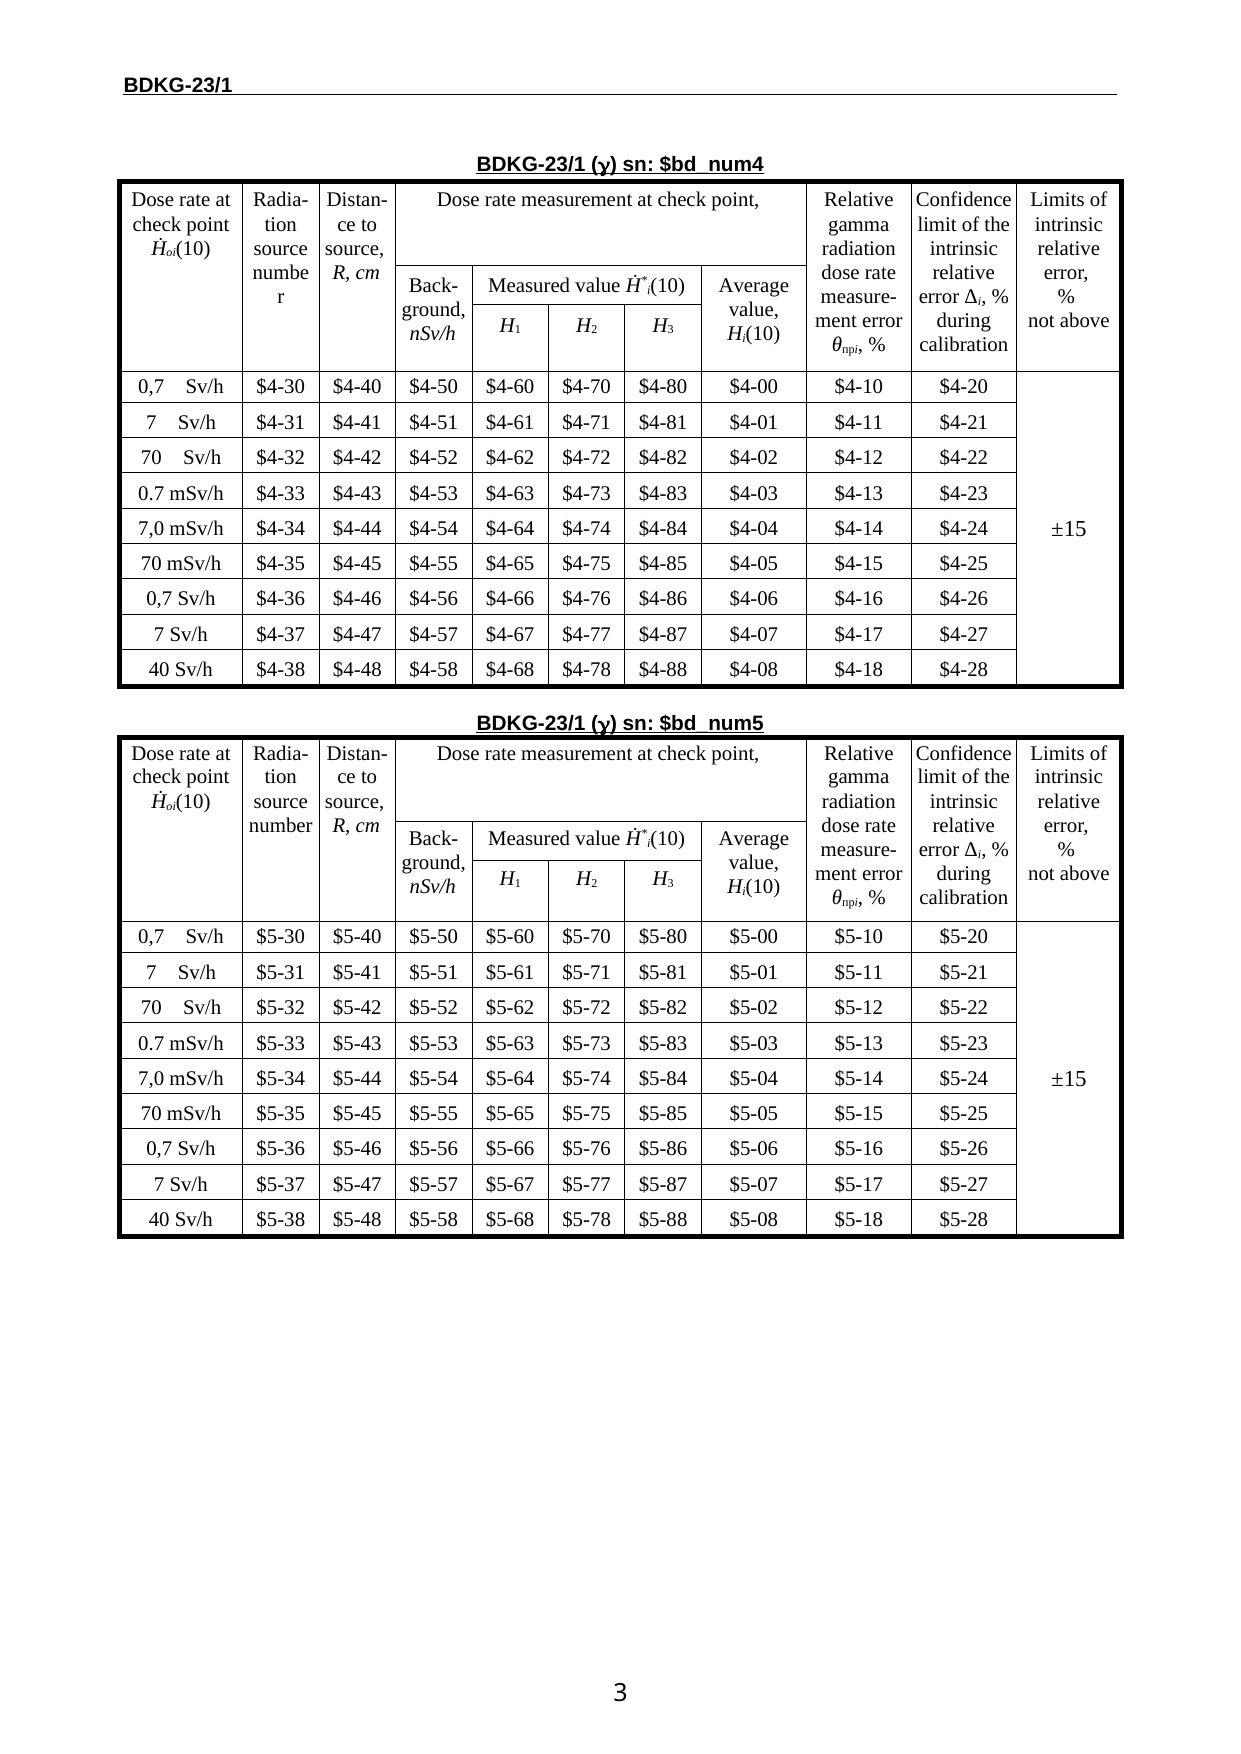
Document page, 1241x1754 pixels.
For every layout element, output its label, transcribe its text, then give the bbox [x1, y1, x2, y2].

table_cell $5-60 [473, 922, 548, 952]
table_cell $5-82 [625, 988, 701, 1022]
table_cell $5-73 [549, 1023, 624, 1057]
table_cell $5-37 [243, 1165, 319, 1199]
table_cell $5-75 [549, 1094, 624, 1128]
table_cell $4-47 [320, 615, 395, 649]
table_cell $5-14 [807, 1059, 911, 1093]
table_cell $4-16 [807, 579, 911, 613]
table_cell $4-48 [320, 650, 395, 684]
table_cell $5-04 [702, 1059, 806, 1093]
table_cell $5-22 [912, 988, 1016, 1022]
table_cell $4-81 [625, 403, 701, 437]
table_cell $4-55 [396, 544, 472, 578]
table_cell $4-31 [243, 403, 319, 437]
table_cell $5-02 [702, 988, 806, 1022]
table_cell $4-68 [473, 650, 548, 684]
table_cell $5-18 [807, 1200, 911, 1234]
table_cell $5-05 [702, 1094, 806, 1128]
table_cell $4-28 [912, 650, 1016, 684]
table_cell Relative gamma radiation dose rate measure-ment error θпрi, % [807, 184, 911, 371]
table_cell $4-50 [396, 372, 472, 402]
table_cell $5-66 [473, 1129, 548, 1163]
table_cell $5-50 [396, 922, 472, 952]
table_cell $4-58 [396, 650, 472, 684]
table_cell $4-00 [702, 372, 806, 402]
table_cell $5-71 [549, 953, 624, 987]
table_cell $5-27 [912, 1165, 1016, 1199]
table_cell $5-84 [625, 1059, 701, 1093]
table_cell $4-24 [912, 509, 1016, 543]
table_cell $5-31 [243, 953, 319, 987]
table_cell 7,0 mSv/h [122, 509, 242, 543]
table_cell 0,7 Sv/h [122, 579, 242, 613]
table_cell $4-41 [320, 403, 395, 437]
table_cell $4-04 [702, 509, 806, 543]
table_cell $4-43 [320, 473, 395, 507]
table_cell $4-75 [549, 544, 624, 578]
table_cell $5-03 [702, 1023, 806, 1057]
table_cell $4-77 [549, 615, 624, 649]
table_cell $5-58 [396, 1200, 472, 1234]
table_cell $5-52 [396, 988, 472, 1022]
table_cell $4-54 [396, 509, 472, 543]
table_cell $4-57 [396, 615, 472, 649]
table_cell $4-44 [320, 509, 395, 543]
table_cell $4-06 [702, 579, 806, 613]
table_cell $4-71 [549, 403, 624, 437]
table_cell $4-38 [243, 650, 319, 684]
table_cell $5-33 [243, 1023, 319, 1057]
table_cell $5-12 [807, 988, 911, 1022]
table_cell $4-12 [807, 438, 911, 472]
table_cell $5-21 [912, 953, 1016, 987]
table_cell $4-10 [807, 372, 911, 402]
table_cell H3 [625, 305, 701, 371]
table_cell $4-80 [625, 372, 701, 402]
table_cell $5-83 [625, 1023, 701, 1057]
table_cell $4-62 [473, 438, 548, 472]
table_cell $4-36 [243, 579, 319, 613]
table_cell ±15 [1017, 922, 1119, 1234]
table_cell $4-07 [702, 615, 806, 649]
table_cell $5-10 [807, 922, 911, 952]
table_cell $5-80 [625, 922, 701, 952]
table_cell Distan-ce to source, R, сm [320, 740, 395, 921]
table_cell H3 [625, 861, 701, 921]
table_cell $5-47 [320, 1165, 395, 1199]
table_cell $4-60 [473, 372, 548, 402]
table_cell $4-20 [912, 372, 1016, 402]
table_cell H2 [549, 305, 624, 371]
table_header BDKG-23/1 () sn: $bd_num5 [119, 689, 1121, 735]
table_cell $4-40 [320, 372, 395, 402]
table_cell $4-13 [807, 473, 911, 507]
table_cell $5-68 [473, 1200, 548, 1234]
table_cell $4-17 [807, 615, 911, 649]
table_cell $4-76 [549, 579, 624, 613]
table_cell $5-62 [473, 988, 548, 1022]
table_cell 0,7 Sv/h [122, 372, 242, 402]
table_cell $4-85 [625, 544, 701, 578]
table_cell 7 Sv/h [122, 953, 242, 987]
table_cell $5-08 [702, 1200, 806, 1234]
table_cell Back-ground, nSv/h [396, 822, 472, 921]
table_cell H2 [549, 861, 624, 921]
table_cell $5-24 [912, 1059, 1016, 1093]
table_cell $4-61 [473, 403, 548, 437]
table_cell $5-16 [807, 1129, 911, 1163]
table_cell Dose rate at check point Ḣoi(10) [122, 184, 242, 371]
table_cell $4-34 [243, 509, 319, 543]
table_cell $4-66 [473, 579, 548, 613]
table_cell $4-01 [702, 403, 806, 437]
table_cell $4-37 [243, 615, 319, 649]
table_cell Measured value Ḣ*i(10) [473, 266, 701, 304]
table_cell $5-00 [702, 922, 806, 952]
table_cell $4-86 [625, 579, 701, 613]
table_cell 7 Sv/h [122, 1165, 242, 1199]
table_cell $5-38 [243, 1200, 319, 1234]
table_cell $5-64 [473, 1059, 548, 1093]
table_cell $5-30 [243, 922, 319, 952]
table_cell $4-87 [625, 615, 701, 649]
table_cell $5-87 [625, 1165, 701, 1199]
table_cell Limits of intrinsic relative error, % not above [1017, 740, 1119, 921]
table_cell $5-76 [549, 1129, 624, 1163]
table_cell 40 Sv/h [122, 650, 242, 684]
table_cell $5-56 [396, 1129, 472, 1163]
table_cell 70 mSv/h [122, 544, 242, 578]
table_cell $4-26 [912, 579, 1016, 613]
table_cell Measured value Ḣ*i(10) [473, 822, 701, 860]
table_cell Average value, Hi(10) [702, 822, 806, 921]
table_cell $4-82 [625, 438, 701, 472]
table_cell $4-67 [473, 615, 548, 649]
table_cell $5-07 [702, 1165, 806, 1199]
table_cell Radia-tion source number [243, 740, 319, 921]
table_cell $5-86 [625, 1129, 701, 1163]
table_cell ±15 [1017, 372, 1119, 684]
table_cell Dose rate measurement at check point, [396, 740, 806, 821]
table_cell $5-67 [473, 1165, 548, 1199]
table_cell $5-34 [243, 1059, 319, 1093]
table_cell Average value, Hi(10) [702, 266, 806, 371]
table_cell 7 Sv/h [122, 403, 242, 437]
table_cell $5-57 [396, 1165, 472, 1199]
table_cell $4-74 [549, 509, 624, 543]
table_cell $5-55 [396, 1094, 472, 1128]
table_cell $4-46 [320, 579, 395, 613]
table_cell $5-72 [549, 988, 624, 1022]
table_cell $5-11 [807, 953, 911, 987]
table_cell $5-36 [243, 1129, 319, 1163]
table_cell $5-65 [473, 1094, 548, 1128]
table_cell 0.7 mSv/h [122, 1023, 242, 1057]
table_cell $4-56 [396, 579, 472, 613]
table_cell $4-83 [625, 473, 701, 507]
table_cell $4-03 [702, 473, 806, 507]
table_cell $4-08 [702, 650, 806, 684]
table_cell $5-53 [396, 1023, 472, 1057]
table_header BDKG-23/1 () sn: $bd_num4 [119, 133, 1121, 179]
table_cell $4-78 [549, 650, 624, 684]
table_cell $5-01 [702, 953, 806, 987]
table_cell $5-51 [396, 953, 472, 987]
table_cell $5-28 [912, 1200, 1016, 1234]
table_cell $4-53 [396, 473, 472, 507]
table_cell $4-42 [320, 438, 395, 472]
table_cell $5-41 [320, 953, 395, 987]
table_cell Radia-tion source number [243, 184, 319, 371]
table_cell $5-46 [320, 1129, 395, 1163]
table_cell $4-45 [320, 544, 395, 578]
table_cell Distan-ce to source, R, сm [320, 184, 395, 371]
table_cell $4-65 [473, 544, 548, 578]
table_cell $5-25 [912, 1094, 1016, 1128]
table_cell $5-35 [243, 1094, 319, 1128]
table_cell $4-02 [702, 438, 806, 472]
table_cell $5-32 [243, 988, 319, 1022]
table_cell 70 Sv/h [122, 438, 242, 472]
table_cell $5-45 [320, 1094, 395, 1128]
table_cell $4-35 [243, 544, 319, 578]
table_cell $5-78 [549, 1200, 624, 1234]
table_cell 70 mSv/h [122, 1094, 242, 1128]
table_cell $4-52 [396, 438, 472, 472]
table_cell 0,7 Sv/h [122, 922, 242, 952]
table_cell $4-32 [243, 438, 319, 472]
table_cell $5-17 [807, 1165, 911, 1199]
table_cell $4-25 [912, 544, 1016, 578]
table_cell 0,7 Sv/h [122, 1129, 242, 1163]
table_cell $4-22 [912, 438, 1016, 472]
table_cell $4-33 [243, 473, 319, 507]
table_cell $4-11 [807, 403, 911, 437]
table_cell H1 [473, 861, 548, 921]
table_cell 0.7 mSv/h [122, 473, 242, 507]
table_cell $4-18 [807, 650, 911, 684]
table_cell $5-26 [912, 1129, 1016, 1163]
table_cell $4-27 [912, 615, 1016, 649]
table_cell $5-44 [320, 1059, 395, 1093]
table_cell $5-61 [473, 953, 548, 987]
table_cell $5-54 [396, 1059, 472, 1093]
table_cell $5-70 [549, 922, 624, 952]
table_cell $5-13 [807, 1023, 911, 1057]
table_cell $5-15 [807, 1094, 911, 1128]
table_cell H1 [473, 305, 548, 371]
table_cell $5-48 [320, 1200, 395, 1234]
table_cell Confidence limit of the intrinsic relative error Δi, % during calibration [912, 740, 1016, 921]
table_cell 7,0 mSv/h [122, 1059, 242, 1093]
table_cell $5-20 [912, 922, 1016, 952]
table_cell $4-51 [396, 403, 472, 437]
table_cell $4-05 [702, 544, 806, 578]
table_cell Limits of intrinsic relative error, % not above [1017, 184, 1119, 371]
table_cell $4-70 [549, 372, 624, 402]
table_cell Back-ground, nSv/h [396, 266, 472, 371]
table_cell $5-06 [702, 1129, 806, 1163]
table_cell $5-23 [912, 1023, 1016, 1057]
table_cell $5-85 [625, 1094, 701, 1128]
table_cell $4-88 [625, 650, 701, 684]
table_cell $4-64 [473, 509, 548, 543]
table_cell $5-40 [320, 922, 395, 952]
table_cell $4-30 [243, 372, 319, 402]
table_cell $4-84 [625, 509, 701, 543]
table_cell Confidence limit of the intrinsic relative error Δi, % during calibration [912, 184, 1016, 371]
table_cell Relative gamma radiation dose rate measure-ment error θпрi, % [807, 740, 911, 921]
table_cell $5-63 [473, 1023, 548, 1057]
table_cell $5-42 [320, 988, 395, 1022]
table_cell $5-74 [549, 1059, 624, 1093]
table_cell Dose rate measurement at check point, [396, 184, 806, 265]
table_cell $4-23 [912, 473, 1016, 507]
table_cell $5-77 [549, 1165, 624, 1199]
table_cell 7 Sv/h [122, 615, 242, 649]
table_cell $4-15 [807, 544, 911, 578]
table_cell 40 Sv/h [122, 1200, 242, 1234]
table_cell $4-73 [549, 473, 624, 507]
table_cell $4-14 [807, 509, 911, 543]
table_cell $5-81 [625, 953, 701, 987]
table_cell $4-63 [473, 473, 548, 507]
table_cell $4-21 [912, 403, 1016, 437]
table_cell $5-88 [625, 1200, 701, 1234]
table_cell Dose rate at check point Ḣoi(10) [122, 740, 242, 921]
table_cell $4-72 [549, 438, 624, 472]
table_cell 70 Sv/h [122, 988, 242, 1022]
table_cell $5-43 [320, 1023, 395, 1057]
